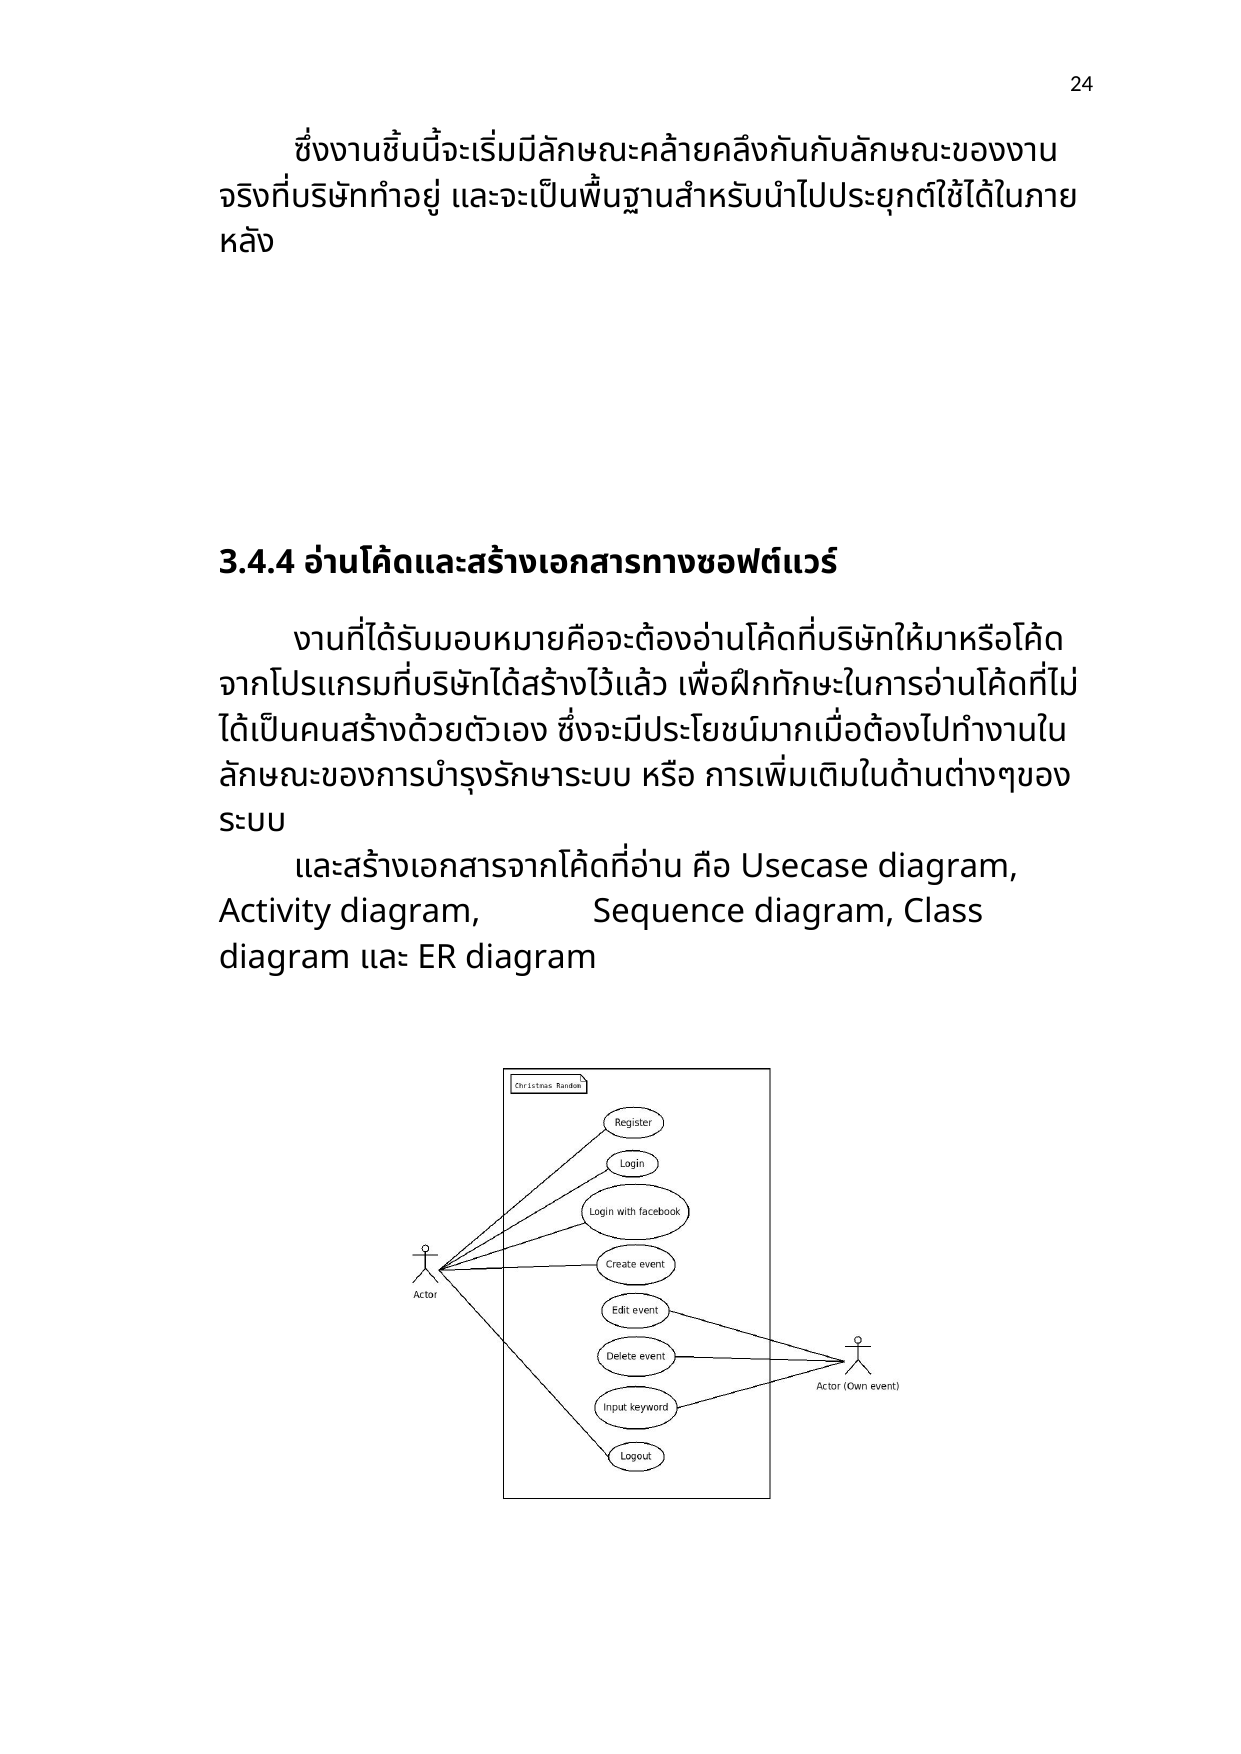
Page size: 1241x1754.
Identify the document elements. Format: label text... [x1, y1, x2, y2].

text 3.4.4 อ่านโค้ดและสร้างเอกสารทางซอฟต์แวร์ [218, 538, 1087, 583]
text และสร้างเอกสารจากโค้ดที่อ่าน คือ Usecase diagram, Activity diagram, Sequence diagram, Class diagram และ ER diagram [218, 842, 1087, 978]
text งานที่ได้รับมอบหมายคือจะต้องอ่านโค้ดที่บริษัทให้มาหรือโค้ดจากโปรแกรมที่บริษัทได้สร้างไว้แล้ว เพื่อฝึกทักษะในการอ่านโค้ดที่ไม่ได้เป็นคนสร้างด้วยตัวเอง ซึ่งจะมีประโยชน์มากเมื่อต้องไปทำงานในลักษณะของการบำรุงรักษาระบบ หรือ การเพิ่มเติมในด้านต่างๆของระบบ [218, 614, 1087, 842]
text ซึ่งงานชิ้นนี้จะเริ่มมีลักษณะคล้ายคลึงกันกับลักษณะของงานจริงที่บริษัททำอยู่ และจะเป็นพื้นฐานสำหรับนำไปประยุกต์ใช้ได้ในภายหลัง [218, 126, 1087, 262]
picture [411, 1068, 900, 1500]
